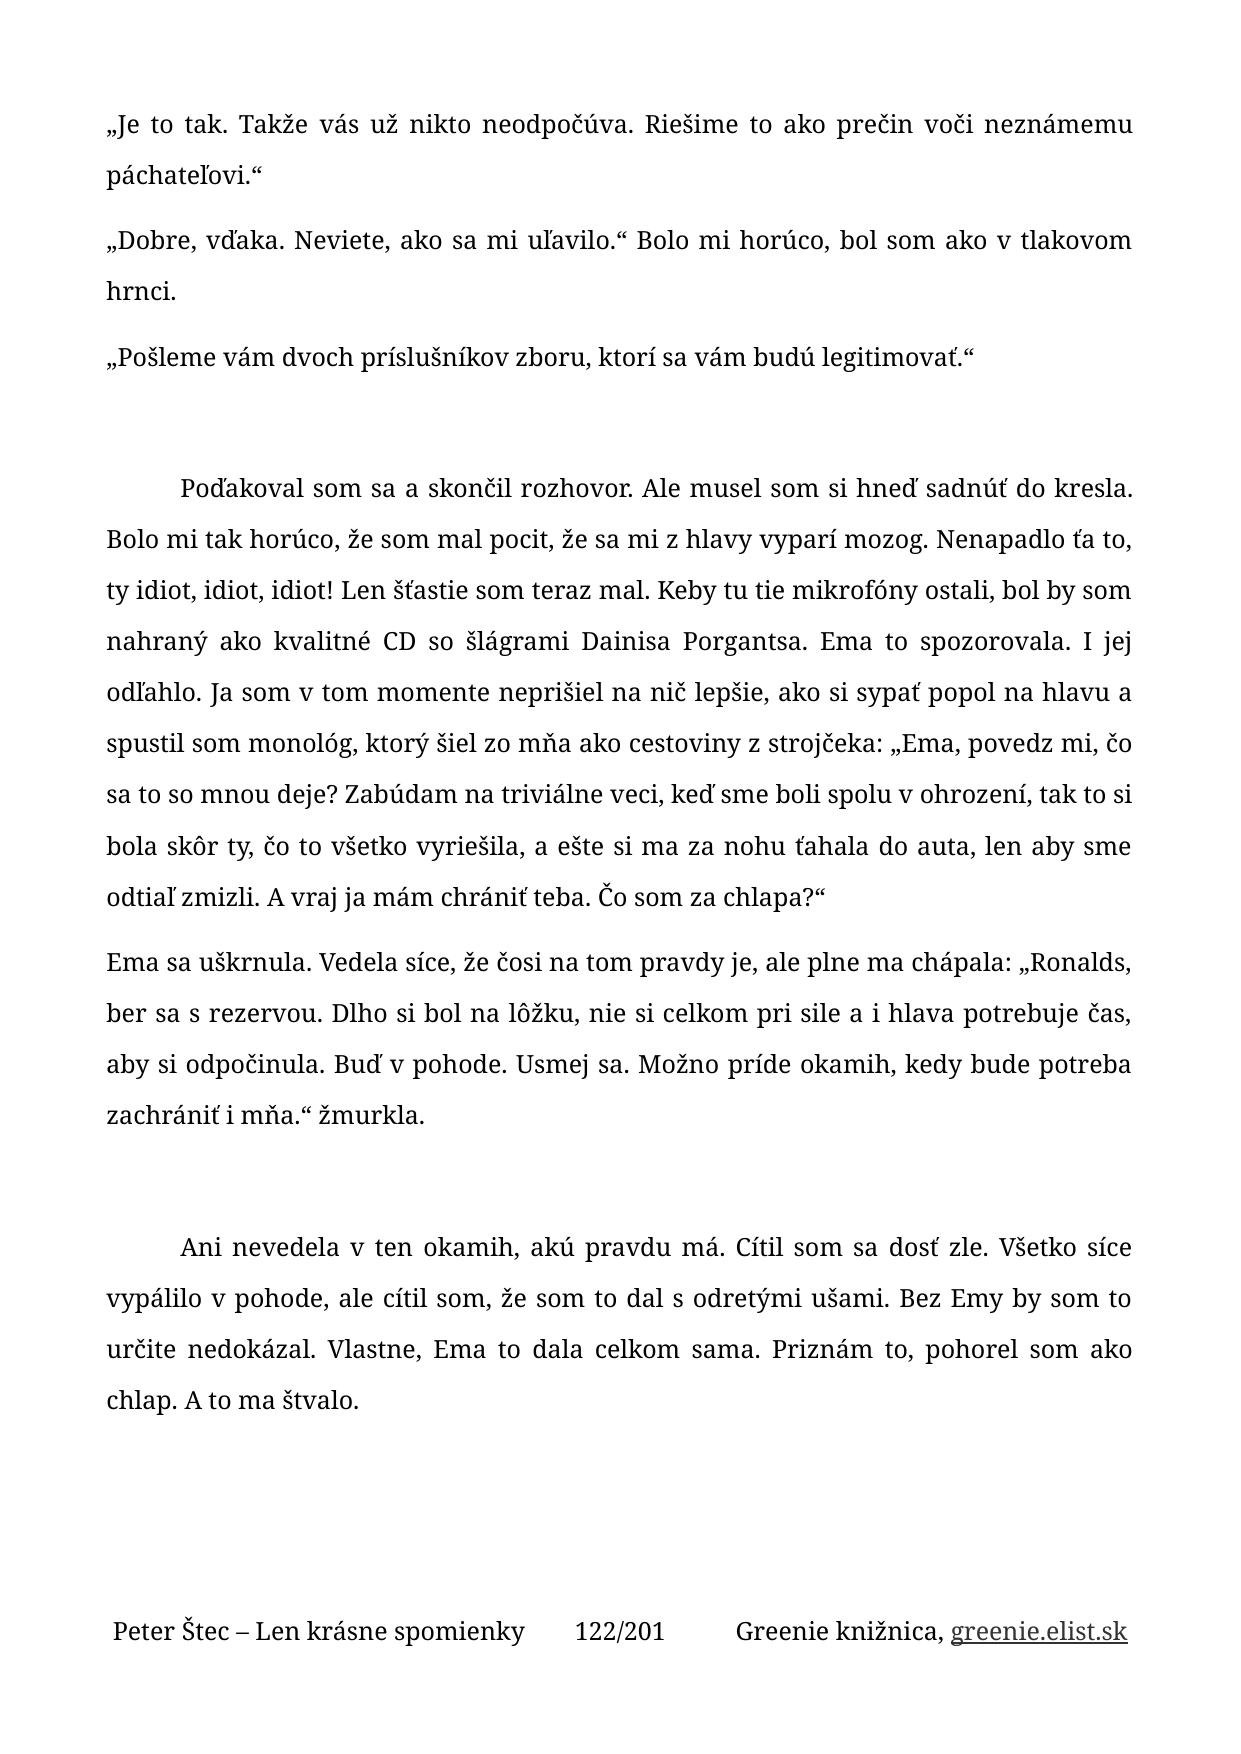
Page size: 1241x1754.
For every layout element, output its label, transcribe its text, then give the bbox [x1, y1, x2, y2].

text Ani nevedela v ten okamih, akú pravdu má. Cítil som sa dosť zle. Všetko síce vypálilo v pohode, ale cítil som, že som to dal s odretými ušami. Bez Emy by som to určite nedokázal. Vlastne, Ema to dala celkom sama. Priznám to, pohorel som ako chlap. A to ma štvalo. [106, 1229, 1134, 1416]
text „Dobre, vďaka. Neviete, ako sa mi uľavilo.“ Bolo mi horúco, bol som ako v tlakovom hrnci. [106, 223, 1134, 308]
text „Je to tak. Takže vás už nikto neodpočúva. Riešime to ako prečin voči neznámemu páchateľovi.“ [106, 106, 1134, 191]
text „Pošleme vám dvoch príslušníkov zboru, ktorí sa vám budú legitimovať.“ [106, 339, 1134, 374]
text Poďakoval som sa a skončil rozhovor. Ale musel som si hneď sadnúť do kresla. Bolo mi tak horúco, že som mal pocit, že sa mi z hlavy vyparí mozog. Nenapadlo ťa to, ty idiot, idiot, idiot! Len šťastie som teraz mal. Keby tu tie mikrofóny ostali, bol by som nahraný ako kvalitné CD so šlágrami Dainisa Porgantsa. Ema to spozorovala. I jej odľahlo. Ja som v tom momente neprišiel na nič lepšie, ako si sypať popol na hlavu a spustil som monológ, ktorý šiel zo mňa ako cestoviny z strojčeka: „Ema, povedz mi, čo sa to so mnou deje? Zabúdam na triviálne veci, keď sme boli spolu v ohrození, tak to si bola skôr ty, čo to všetko vyriešila, a ešte si ma za nohu ťahala do auta, len aby sme odtiaľ zmizli. A vraj ja mám chrániť teba. Čo som za chlapa?“ [106, 471, 1134, 913]
text Ema sa uškrnula. Vedela síce, že čosi na tom pravdy je, ale plne ma chápala: „Ronalds, ber sa s rezervou. Dlho si bol na lôžku, nie si celkom pri sile a i hlava potrebuje čas, aby si odpočinula. Buď v pohode. Usmej sa. Možno príde okamih, kedy bude potreba zachrániť i mňa.“ žmurkla. [106, 945, 1134, 1132]
